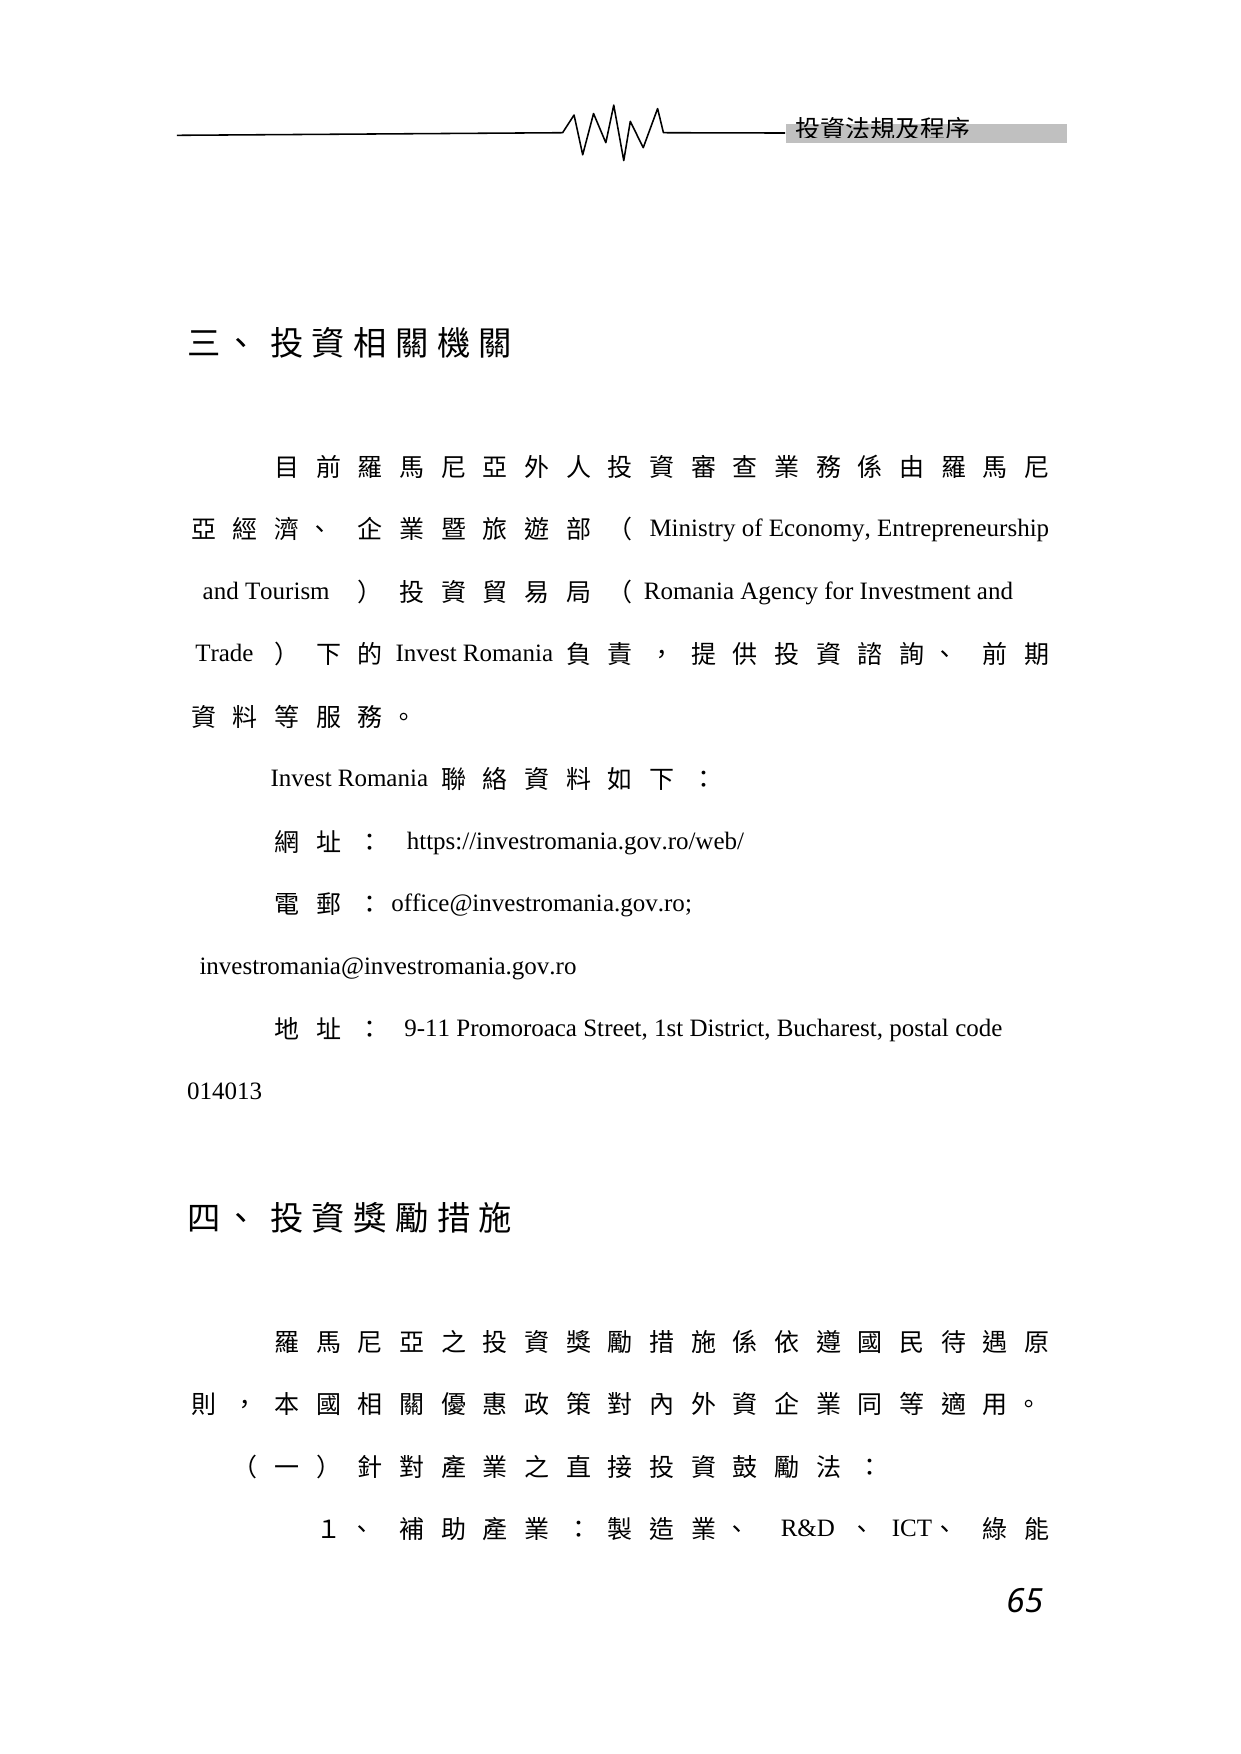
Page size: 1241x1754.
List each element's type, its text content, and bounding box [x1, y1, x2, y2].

text 三、投資相關機關 [183, 299, 1058, 361]
text Invest Romania聯絡資料如下： [183, 736, 1058, 799]
text 地址：9-11 Promoroaca Street, 1st District, Bucharest, postal code 014013 [183, 986, 1058, 1111]
text １、補助產業：製造業、R&D、ICT、綠能 [281, 1486, 1058, 1549]
text （一）針對產業之直接投資鼓勵法： [207, 1424, 1058, 1486]
text 四、投資獎勵措施 [183, 1174, 1058, 1236]
text 網址：https://investromania.gov.ro/web/ [183, 799, 1058, 861]
text 電郵：office@investromania.gov.ro; investromania@investromania.gov.ro [183, 861, 1058, 986]
text 目前羅馬尼亞外人投資審查業務係由羅馬尼亞經濟、企業暨旅遊部（Ministry of Economy, Entrepreneurship and Tourism）投資貿易局（Romania Agency for Investment and Trade）下的Invest Romania負責，提供投資諮詢、前期資料等服務。 [183, 424, 1058, 736]
text 羅馬尼亞之投資獎勵措施係依遵國民待遇原則，本國相關優惠政策對內外資企業同等適用。 [183, 1299, 1058, 1424]
